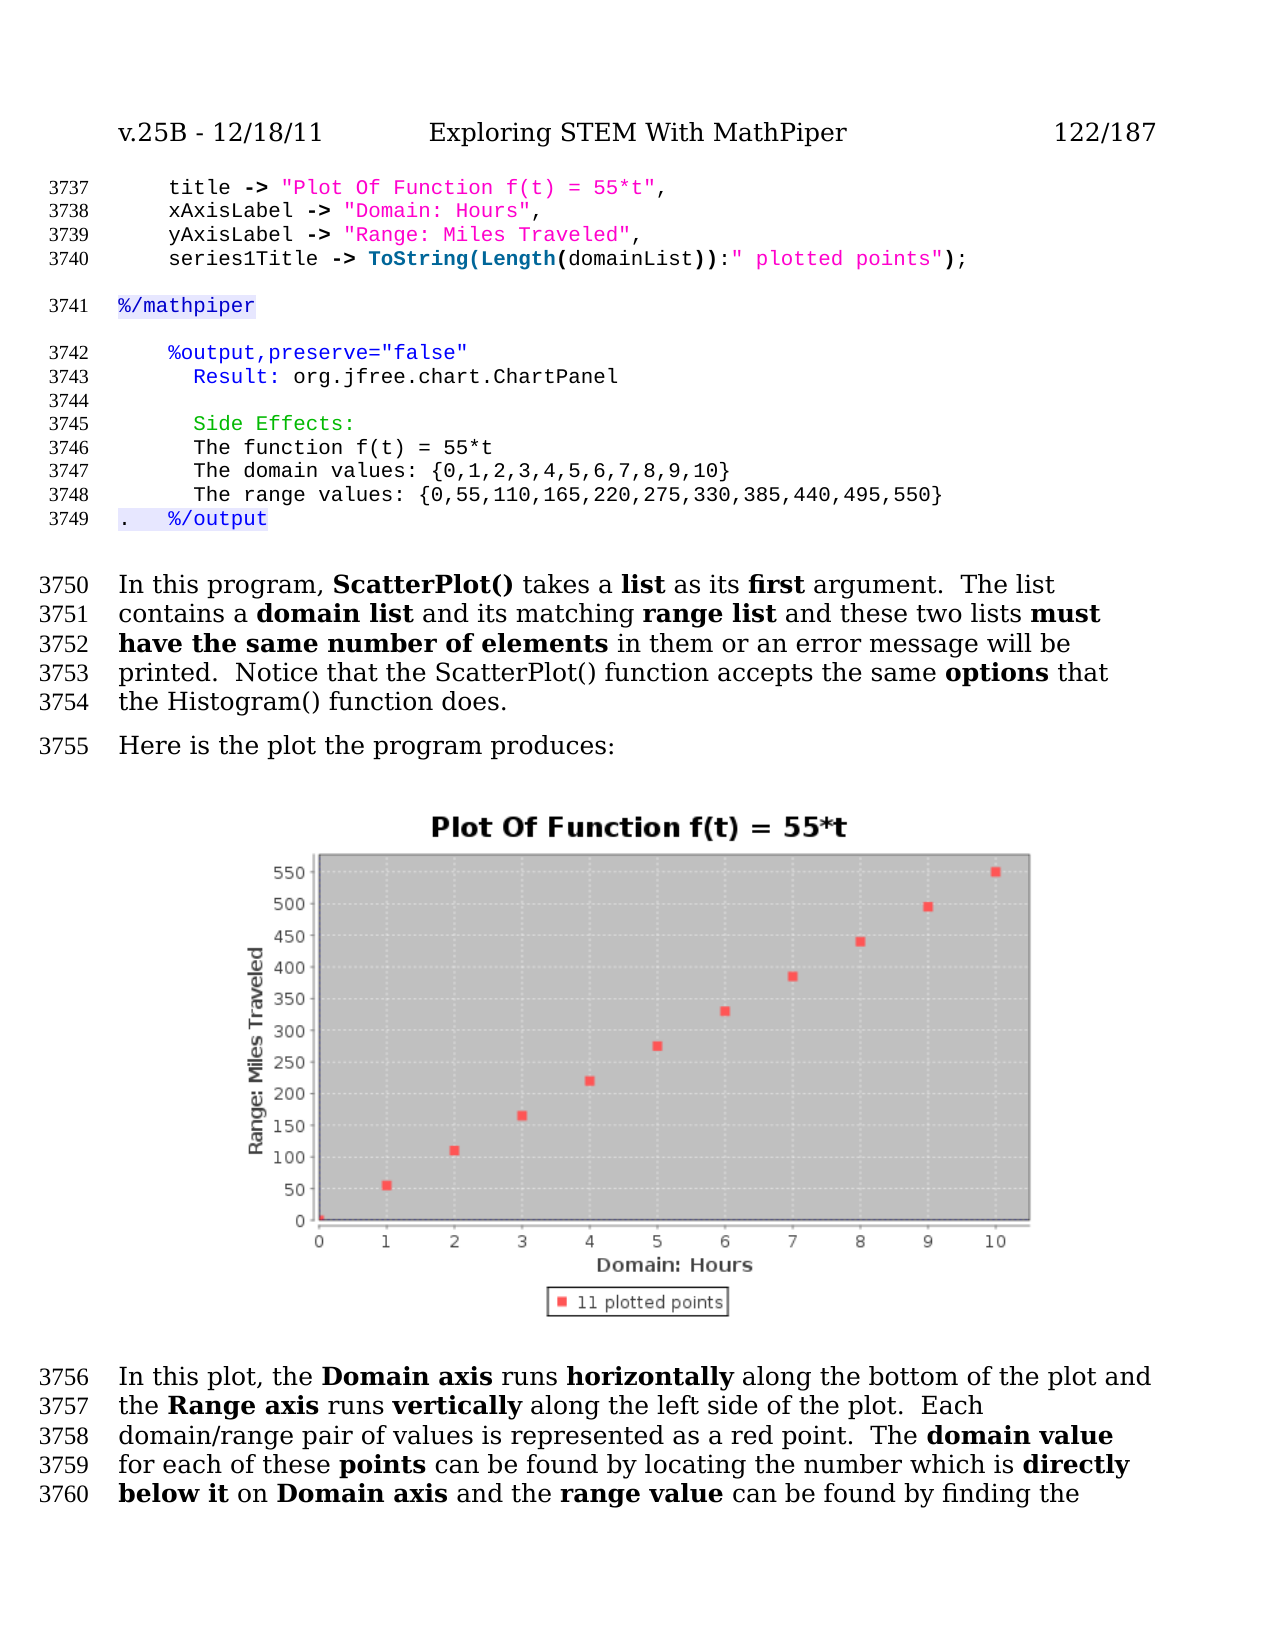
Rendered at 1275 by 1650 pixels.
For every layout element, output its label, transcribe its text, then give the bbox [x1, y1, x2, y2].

picture [230, 811, 1046, 1318]
text title -> "Plot Of Function f(t) = 55*t", [118, 177, 1157, 200]
text In this program, ScatterPlot() takes a list as its first argument. The list contains a domain list and its matching range list and these two lists must have the same number of elements in them or an error message will be printed. Notice that the ScatterPlot() function accepts the same options that the Histogram() function does. [118, 570, 1157, 717]
text xAxisLabel -> "Domain: Hours", [118, 200, 1157, 224]
text The domain values: {0,1,2,3,4,5,6,7,8,9,10} [118, 461, 1157, 484]
text %/mathpiper [118, 295, 1157, 319]
text Side Effects: [118, 413, 1157, 437]
text %output,preserve="false" [118, 342, 1157, 366]
text In this plot, the Domain axis runs horizontally along the bottom of the plot and the Range axis runs vertically along the left side of the plot. Each domain/range pair of values is represented as a red point. The domain value for each of these points can be found by locating the number which is directly below it on Domain axis and the range value can be found by finding the [118, 1362, 1157, 1509]
text Here is the plot the program produces: [118, 732, 1157, 761]
text yAxisLabel -> "Range: Miles Traveled", [118, 224, 1157, 248]
text Result: org.jfree.chart.ChartPanel [118, 366, 1157, 389]
text The function f(t) = 55*t [118, 437, 1157, 461]
text The range values: {0,55,110,165,220,275,330,385,440,495,550} [118, 484, 1157, 508]
text series1Title -> ToString(Length(domainList)):" plotted points"); [118, 248, 1157, 271]
text . %/output [118, 508, 1157, 531]
